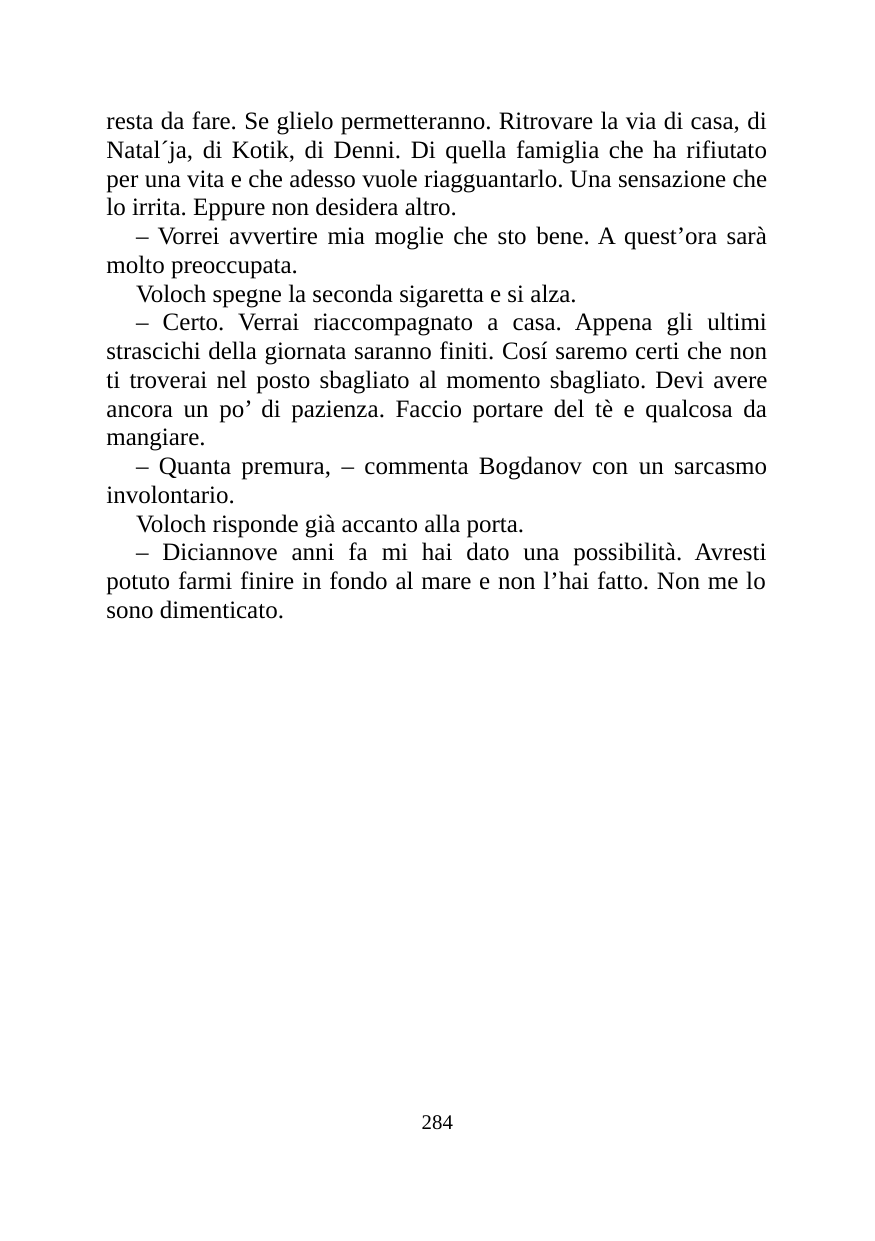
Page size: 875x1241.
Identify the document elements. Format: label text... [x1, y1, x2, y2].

text Voloch risponde già accanto alla porta. [106, 509, 768, 537]
text resta da fare. Se glielo permetteranno. Ritrovare la via di casa, di Natal´ja, di Kotik, di Denni. Di quella famiglia che ha rifiutato per una vita e che adesso vuole riagguantarlo. Una sensazione che lo irrita. Eppure non desidera altro. [106, 106, 768, 221]
text Voloch spegne la seconda sigaretta e si alza. [106, 279, 768, 307]
text – Vorrei avvertire mia moglie che sto bene. A quest’ora sarà molto preoccupata. [106, 221, 768, 279]
text – Quanta premura, – commenta Bogdanov con un sarcasmo involontario. [106, 451, 768, 509]
text – Diciannove anni fa mi hai dato una possibilità. Avresti potuto farmi finire in fondo al mare e non l’hai fatto. Non me lo sono dimenticato. [106, 537, 768, 624]
text – Certo. Verrai riaccompagnato a casa. Appena gli ultimi strascichi della giornata saranno finiti. Cosí saremo certi che non ti troverai nel posto sbagliato al momento sbagliato. Devi avere ancora un po’ di pazienza. Faccio portare del tè e qualcosa da mangiare. [106, 307, 768, 451]
